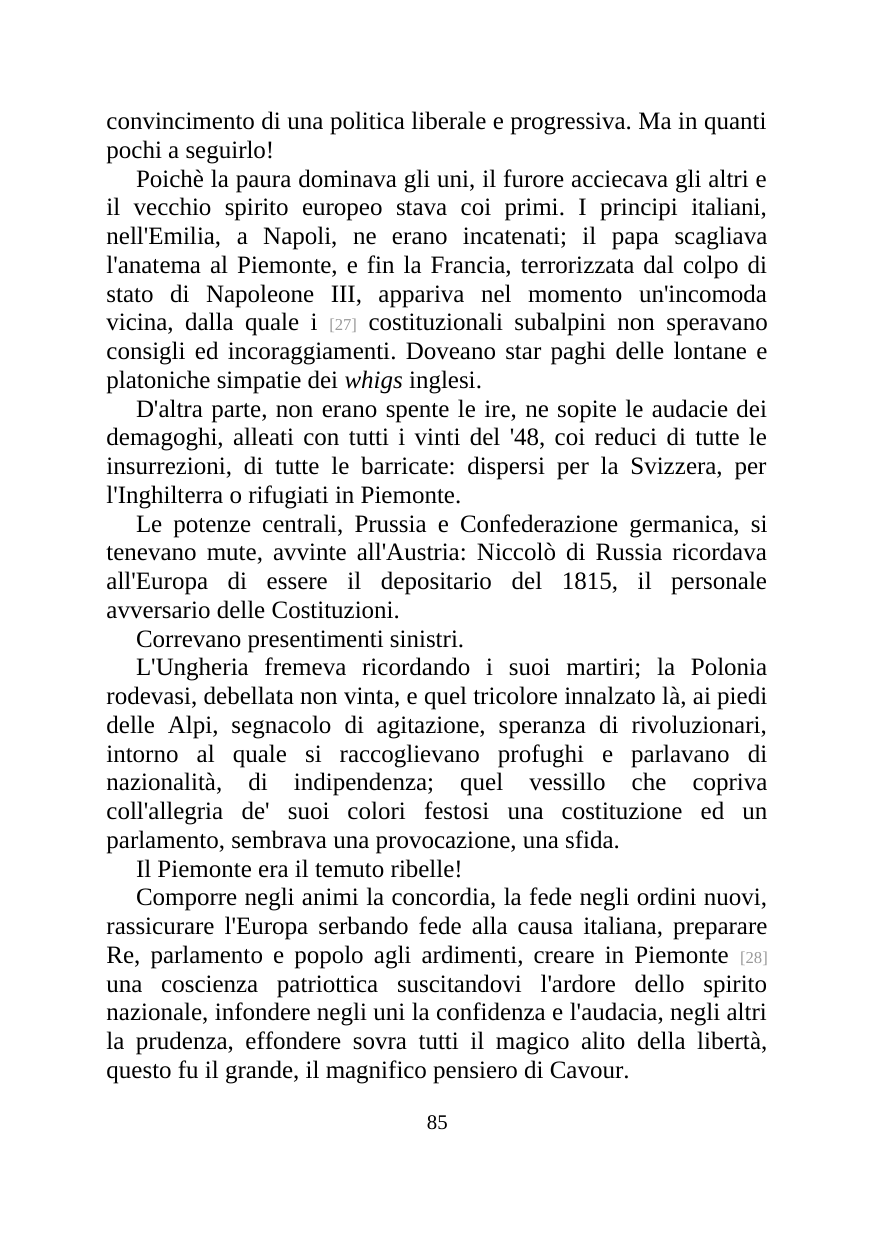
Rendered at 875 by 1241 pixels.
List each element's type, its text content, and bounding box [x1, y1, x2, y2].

text Le potenze centrali, Prussia e Confederazione germanica, si tenevano mute, avvinte all'Austria: Niccolò di Russia ricordava all'Europa di essere il depositario del 1815, il personale avversario delle Costituzioni. [106, 509, 768, 624]
text D'altra parte, non erano spente le ire, ne sopite le audacie dei demagoghi, alleati con tutti i vinti del '48, coi reduci di tutte le insurrezioni, di tutte le barricate: dispersi per la Svizzera, per l'Inghilterra o rifugiati in Piemonte. [106, 394, 768, 509]
text Comporre negli animi la concordia, la fede negli ordini nuovi, rassicurare l'Europa serbando fede alla causa italiana, preparare Re, parlamento e popolo agli ardimenti, creare in Piemonte [28] una coscienza patriottica suscitandovi l'ardore dello spirito nazionale, infondere negli uni la confidenza e l'audacia, negli altri la prudenza, effondere sovra tutti il magico alito della libertà, questo fu il grande, il magnifico pensiero di Cavour. [106, 882, 768, 1084]
text convincimento di una politica liberale e progressiva. Ma in quanti pochi a seguirlo! [106, 106, 768, 164]
text Il Piemonte era il temuto ribelle! [106, 854, 768, 882]
text L'Ungheria fremeva ricordando i suoi martiri; la Polonia rodevasi, debellata non vinta, e quel tricolore innalzato là, ai piedi delle Alpi, segnacolo di agitazione, speranza di rivoluzionari, intorno al quale si raccoglievano profughi e parlavano di nazionalità, di indipendenza; quel vessillo che copriva coll'allegria de' suoi colori festosi una costituzione ed un parlamento, sembrava una provocazione, una sfida. [106, 652, 768, 854]
text Poichè la paura dominava gli uni, il furore acciecava gli altri e il vecchio spirito europeo stava coi primi. I principi italiani, nell'Emilia, a Napoli, ne erano incatenati; il papa scagliava l'anatema al Piemonte, e fin la Francia, terrorizzata dal colpo di stato di Napoleone III, appariva nel momento un'incomoda vicina, dalla quale i [27] costituzionali subalpini non speravano consigli ed incoraggiamenti. Doveano star paghi delle lontane e platoniche simpatie dei whigs inglesi. [106, 164, 768, 394]
text Correvano presentimenti sinistri. [106, 624, 768, 652]
